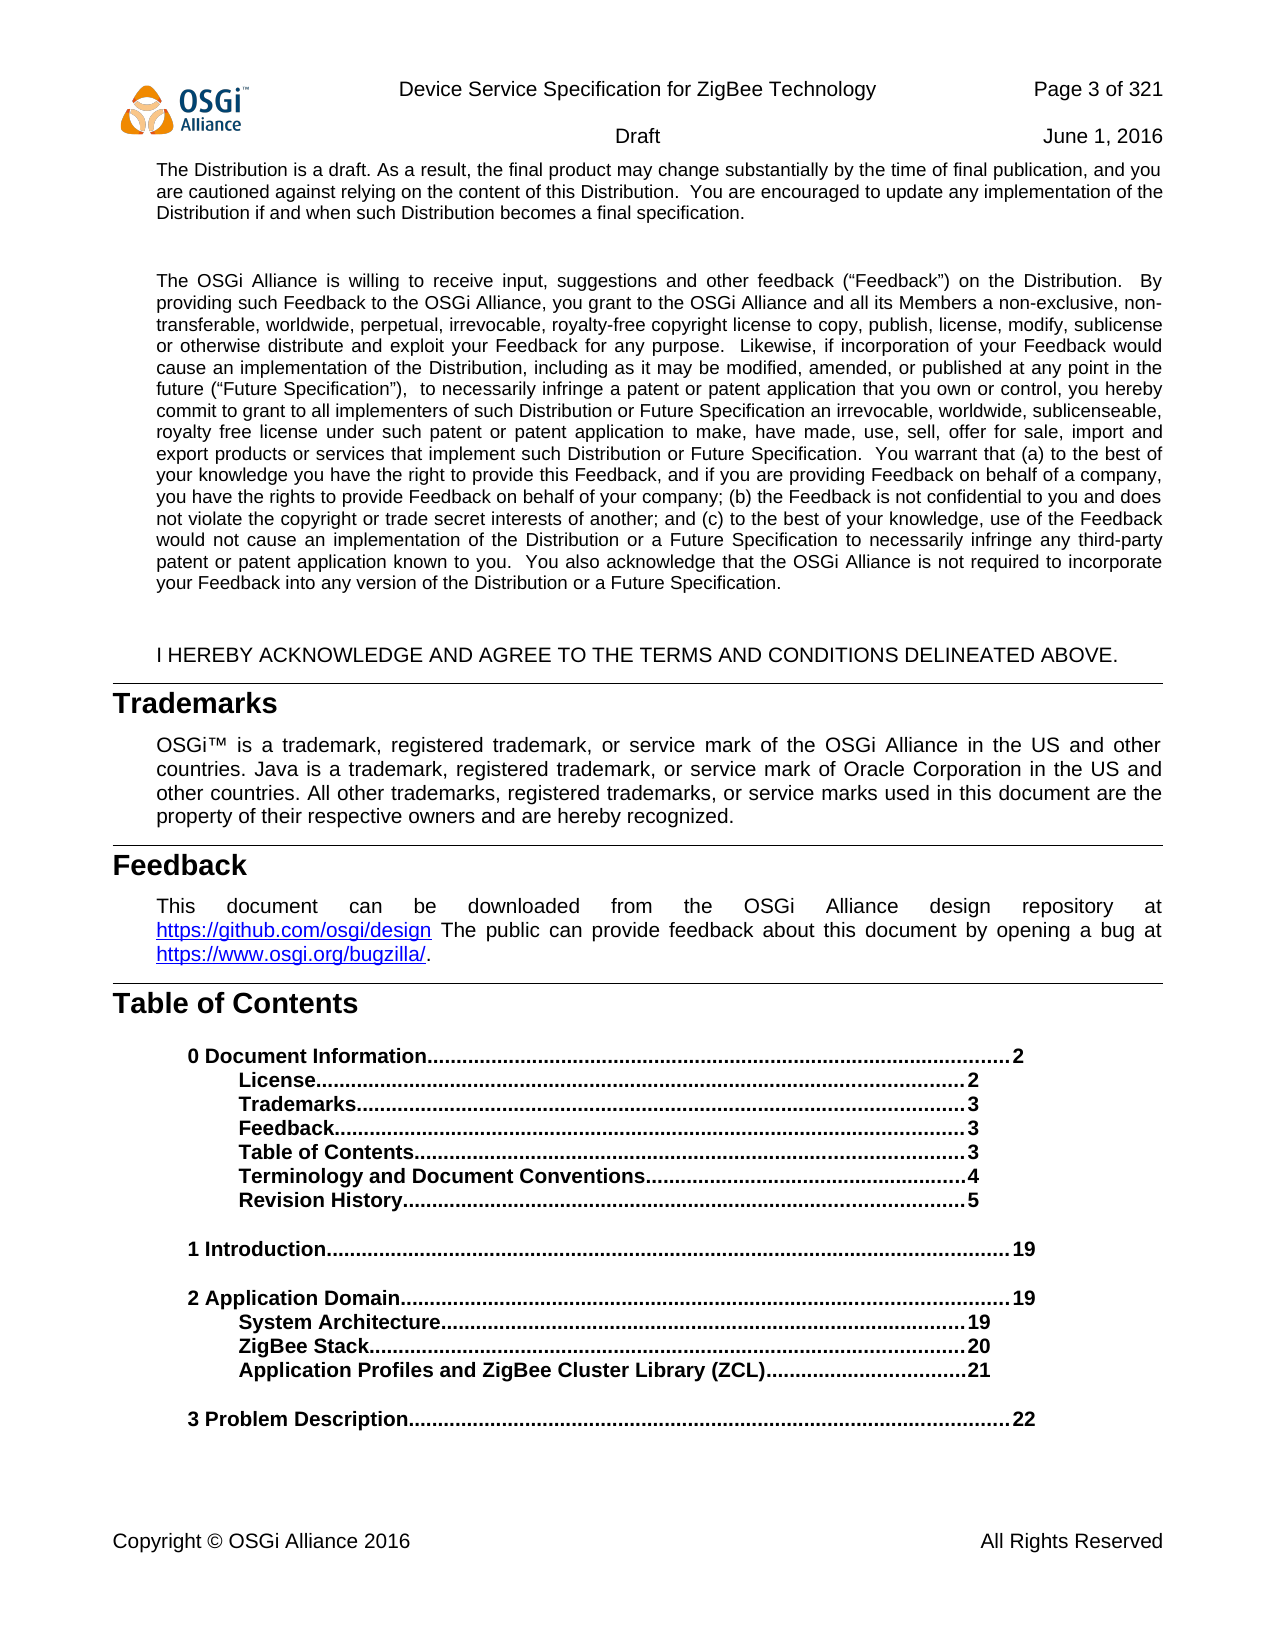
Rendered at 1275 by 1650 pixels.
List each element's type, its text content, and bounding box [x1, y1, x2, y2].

text Revision History 5 [232, 1188, 1163, 1212]
text System Architecture 19 [232, 1310, 1163, 1334]
picture [113, 78, 257, 142]
text ZigBee Stack 20 [232, 1334, 1163, 1358]
subtitle Feedback [112, 846, 1163, 882]
text Application Profiles and ZigBee Cluster Library (ZCL) 21 [232, 1358, 1163, 1382]
text Trademarks 3 [232, 1092, 1163, 1116]
subtitle Table of Contents [112, 984, 1163, 1019]
text Terminology and Document Conventions 4 [232, 1164, 1163, 1188]
text Table of Contents 3 [232, 1140, 1163, 1164]
text 0 Document Information 2 [187, 1044, 1163, 1068]
text Feedback 3 [232, 1116, 1163, 1140]
text The OSGi Alliance is willing to receive input, suggestions and other feedback (“Feedback”) on the Distribution. By providing such Feedback to the OSGi Alliance, you grant to the OSGi Alliance and all its Members a non-exclusive, non-transferable, worldwide, perpetual, irrevocable, royalty-free copyright license to copy, publish, license, modify, sublicense or otherwise distribute and exploit your Feedback for any purpose. Likewise, if incorporation of your Feedback would cause an implementation of the Distribution, including as it may be modified, amended, or published at any point in the future (“Future Specification”), to necessarily infringe a patent or patent application that you own or control, you hereby commit to grant to all implementers of such Distribution or Future Specification an irrevocable, worldwide, sublicenseable, royalty free license under such patent or patent application to make, have made, use, sell, offer for sale, import and export products or services that implement such Distribution or Future Specification. You warrant that (a) to the best of your knowledge you have the right to provide this Feedback, and if you are providing Feedback on behalf of a company, you have the rights to provide Feedback on behalf of your company; (b) the Feedback is not confidential to you and does not violate the copyright or trade secret interests of another; and (c) to the best of your knowledge, use of the Feedback would not cause an implementation of the Distribution or a Future Specification to necessarily infringe any third-party patent or patent application known to you. You also acknowledge that the OSGi Alliance is not required to incorporate your Feedback into any version of the Distribution or a Future Specification. [156, 270, 1163, 594]
text I HEREBY ACKNOWLEDGE AND AGREE TO THE TERMS AND CONDITIONS DELINEATED ABOVE. [156, 643, 1163, 667]
text This document can be downloaded from the OSGi Alliance design repository at https://github.com/osgi/design The public can provide feedback about this document by opening a bug at https://www.osgi.org/bugzilla/. [156, 894, 1163, 966]
text License 2 [232, 1068, 1163, 1092]
text The Distribution is a draft. As a result, the final product may change substantially by the time of final publication, and you are cautioned against relying on the content of this Distribution. You are encouraged to update any implementation of the Distribution if and when such Distribution becomes a final specification. [156, 159, 1163, 224]
subtitle Trademarks [112, 684, 1163, 720]
text 2 Application Domain 19 [187, 1286, 1163, 1310]
text 3 Problem Description 22 [187, 1407, 1163, 1431]
text OSGi™ is a trademark, registered trademark, or service mark of the OSGi Alliance in the US and other countries. Java is a trademark, registered trademark, or service mark of Oracle Corporation in the US and other countries. All other trademarks, registered trademarks, or service marks used in this document are the property of their respective owners and are hereby recognized. [156, 732, 1163, 828]
text 1 Introduction 19 [187, 1237, 1163, 1261]
